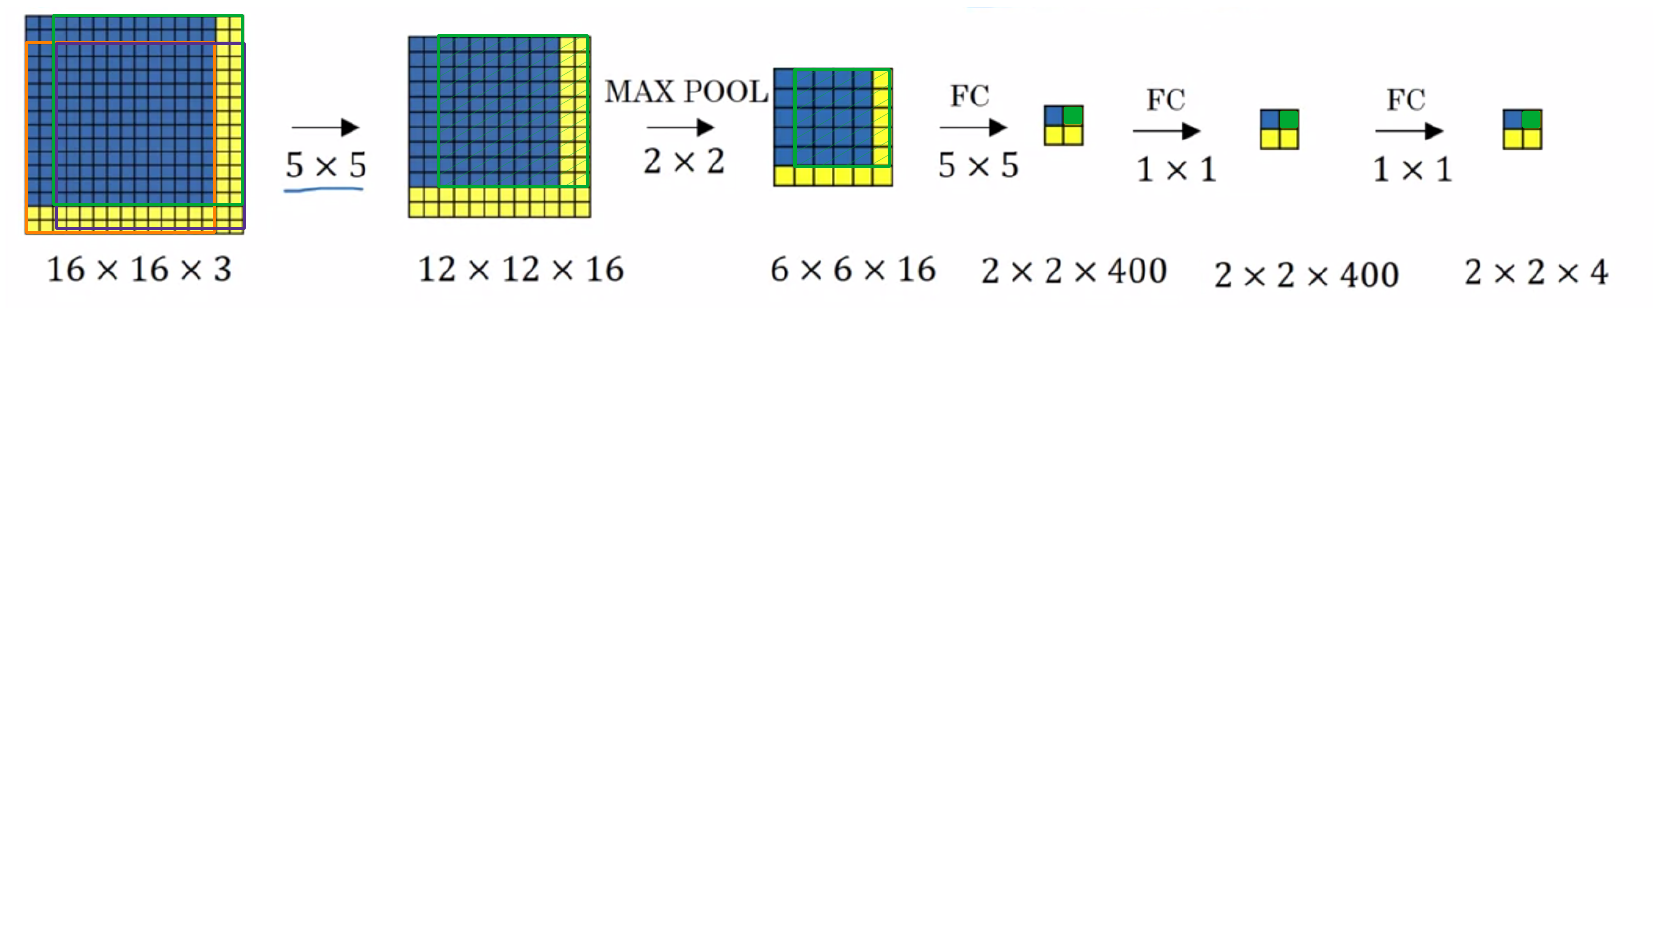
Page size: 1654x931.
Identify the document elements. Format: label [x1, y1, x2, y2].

text_box [795, 69, 890, 167]
text_box [1065, 108, 1081, 123]
text_box [438, 35, 588, 187]
text_box [1281, 112, 1297, 127]
picture [5, 7, 1654, 325]
text_box [1523, 112, 1539, 127]
